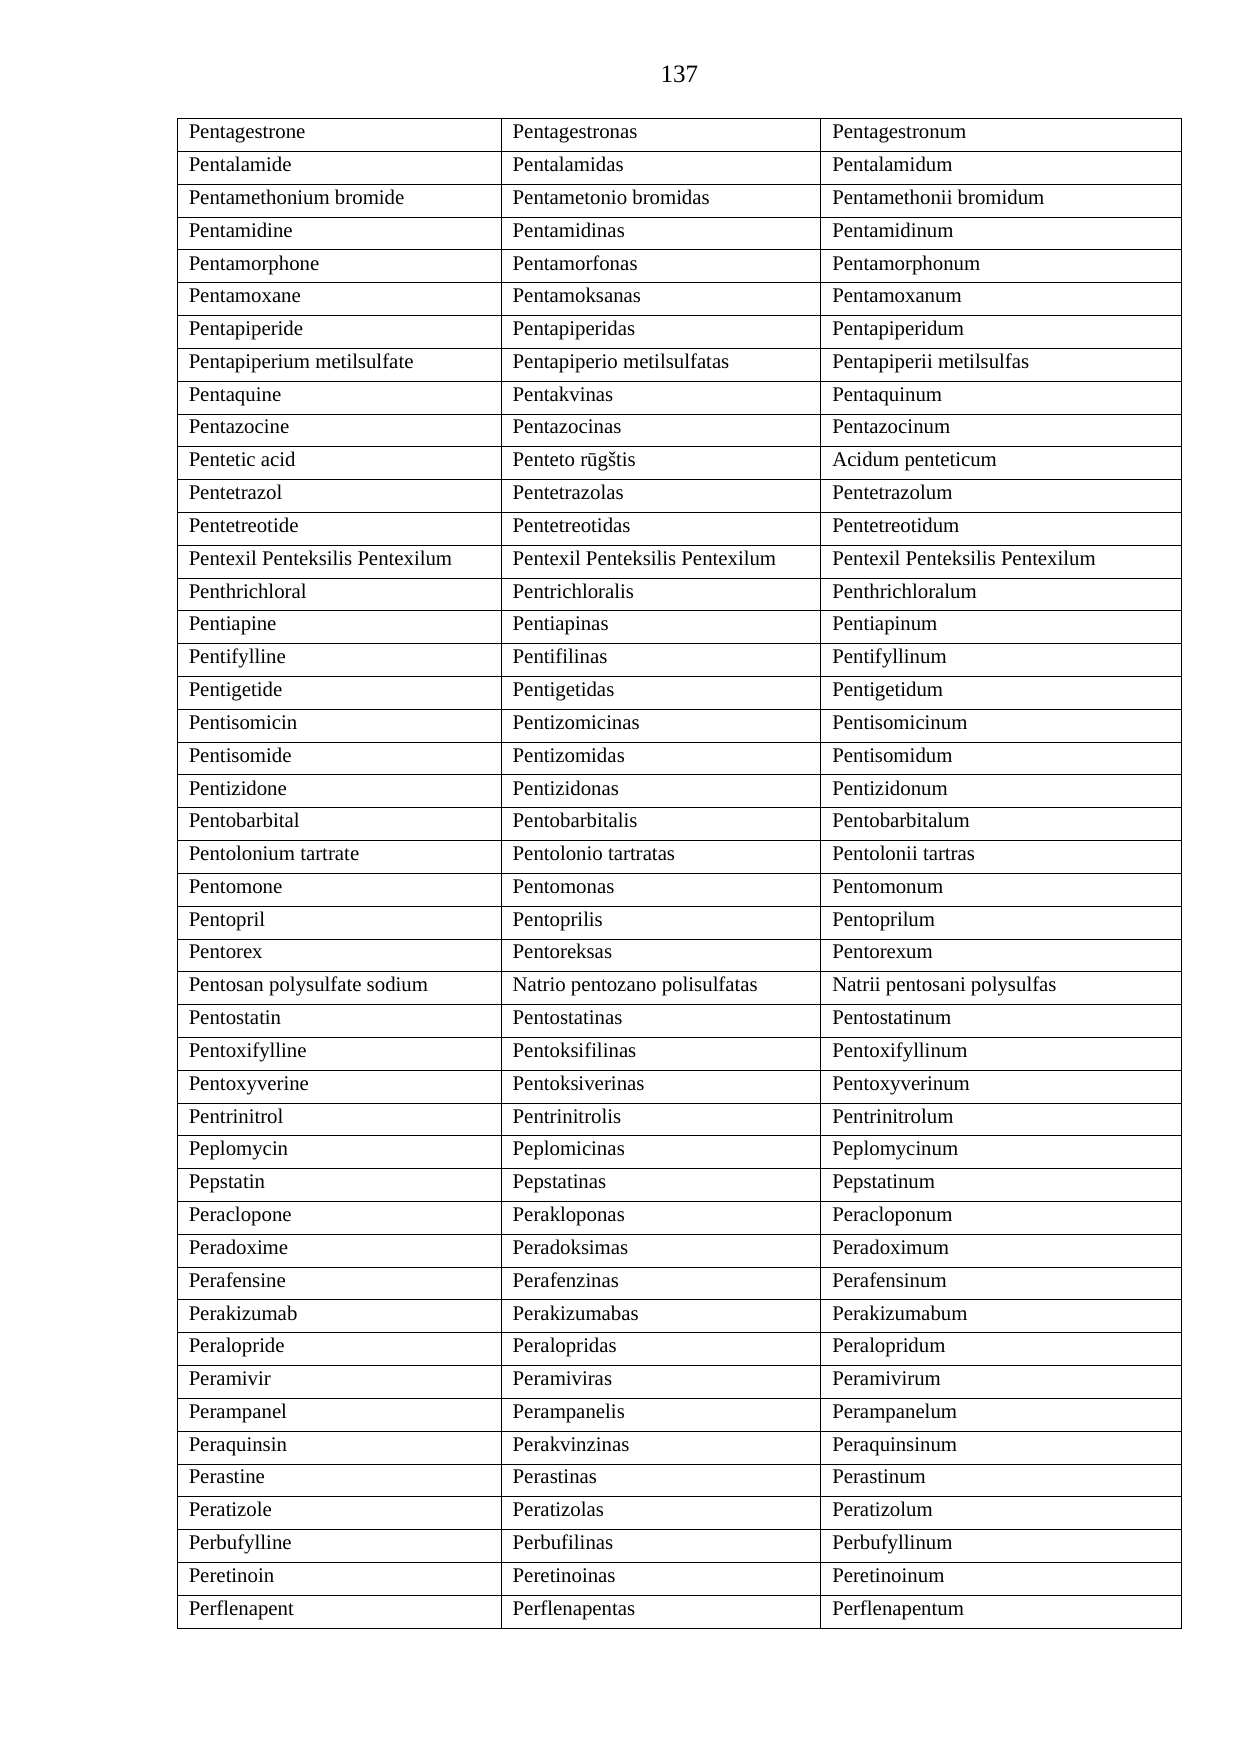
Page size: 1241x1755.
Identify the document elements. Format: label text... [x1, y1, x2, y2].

table_cell Peraclopone [178, 1202, 501, 1234]
table_cell Pentoksifilinas [502, 1038, 820, 1070]
table_cell Pentisomicin [178, 710, 501, 742]
table_cell Pentisomicinum [821, 710, 1181, 742]
table_cell Pentomone [178, 874, 501, 906]
table_cell Pentobarbitalis [502, 808, 820, 840]
table_cell Pentorexum [821, 940, 1181, 971]
table_cell Perflenapent [178, 1596, 501, 1627]
table_cell Pentopril [178, 907, 501, 938]
table_cell Pentizomicinas [502, 710, 820, 742]
table_cell Pentrinitrol [178, 1104, 501, 1135]
table_cell Peralopride [178, 1333, 501, 1365]
table_cell Pentoxifylline [178, 1038, 501, 1070]
table_cell Pentamorfonas [502, 250, 820, 282]
table_cell Peracloponum [821, 1202, 1181, 1234]
table_cell Pentisomidum [821, 743, 1181, 774]
table_cell Pentapiperidum [821, 316, 1181, 348]
table_cell Pentostatinum [821, 1005, 1181, 1037]
table_cell Pentamorphone [178, 250, 501, 282]
table_cell Pentamorphonum [821, 250, 1181, 282]
table_cell Pentazocinum [821, 415, 1181, 446]
table_cell Pentetreotidas [502, 513, 820, 545]
table_cell Pentetrazol [178, 480, 501, 512]
table_cell Pentametonio bromidas [502, 185, 820, 217]
table_cell Perampanelis [502, 1399, 820, 1431]
table_cell Pentobarbital [178, 808, 501, 840]
table_cell Peretinoinas [502, 1563, 820, 1595]
table_cell Pentapiperii metilsulfas [821, 349, 1181, 381]
table_cell Perakizumab [178, 1300, 501, 1332]
table_cell Peplomycinum [821, 1136, 1181, 1168]
table_cell Peplomicinas [502, 1136, 820, 1168]
table_cell Pentetreotide [178, 513, 501, 545]
table_cell Pepstatin [178, 1169, 501, 1201]
table_cell Pentamidine [178, 218, 501, 249]
table_cell Pentapiperio metilsulfatas [502, 349, 820, 381]
table_cell Pentizidonas [502, 775, 820, 807]
table_cell Pentiapinas [502, 611, 820, 643]
table_cell Pentetreotidum [821, 513, 1181, 545]
table_cell Peretinoin [178, 1563, 501, 1595]
table_cell Pentakvinas [502, 382, 820, 413]
table_cell Pentomonum [821, 874, 1181, 906]
table_cell Perampanelum [821, 1399, 1181, 1431]
table_cell Natrii pentosani polysulfas [821, 972, 1181, 1004]
table_cell Peretinoinum [821, 1563, 1181, 1595]
table_cell Pentifilinas [502, 644, 820, 676]
table_cell Pentoxyverine [178, 1071, 501, 1102]
table_cell Pentigetidas [502, 677, 820, 709]
table_cell Pentetrazolum [821, 480, 1181, 512]
table_cell Peradoxime [178, 1235, 501, 1267]
table_cell Pentigetidum [821, 677, 1181, 709]
table_cell Pentoprilum [821, 907, 1181, 938]
table_cell Pentaquine [178, 382, 501, 413]
table_cell Perastine [178, 1465, 501, 1496]
table_cell Perbufylline [178, 1530, 501, 1562]
table_cell Pentapiperidas [502, 316, 820, 348]
table_cell Pentapiperide [178, 316, 501, 348]
table_cell Pentobarbitalum [821, 808, 1181, 840]
table_cell Pentazocine [178, 415, 501, 446]
table_cell Pentexil Penteksilis Pentexilum [178, 546, 501, 577]
table_cell Pentiapine [178, 611, 501, 643]
table_cell Pentizidonum [821, 775, 1181, 807]
table_cell Pentrinitrolis [502, 1104, 820, 1135]
table_cell Pentizidone [178, 775, 501, 807]
table_cell Pentostatin [178, 1005, 501, 1037]
table_cell Pentagestronum [821, 119, 1181, 151]
table_cell Pentagestrone [178, 119, 501, 151]
table_cell Pentalamidas [502, 152, 820, 184]
table_cell Penthrichloralum [821, 579, 1181, 610]
table_cell Pentazocinas [502, 415, 820, 446]
table_cell Penteto rūgštis [502, 447, 820, 479]
table_cell Peralopridum [821, 1333, 1181, 1365]
table_cell Peradoksimas [502, 1235, 820, 1267]
table_cell Pentolonium tartrate [178, 841, 501, 873]
table_cell Pentalamidum [821, 152, 1181, 184]
table_cell Pentolonii tartras [821, 841, 1181, 873]
table_cell Pentomonas [502, 874, 820, 906]
table_cell Perafenzinas [502, 1268, 820, 1299]
table_cell Pentorex [178, 940, 501, 971]
table_cell Peralopridas [502, 1333, 820, 1365]
table_cell Pentetic acid [178, 447, 501, 479]
table_cell Perastinas [502, 1465, 820, 1496]
table_cell Pentaquinum [821, 382, 1181, 413]
table_cell Peradoximum [821, 1235, 1181, 1267]
table_cell Acidum penteticum [821, 447, 1181, 479]
table_cell Peramiviras [502, 1366, 820, 1398]
table_cell Peraquinsinum [821, 1432, 1181, 1463]
table_cell Pentamoxanum [821, 283, 1181, 315]
table_cell Pepstatinas [502, 1169, 820, 1201]
table_cell Peramivir [178, 1366, 501, 1398]
table_cell Pentoreksas [502, 940, 820, 971]
table_cell Perastinum [821, 1465, 1181, 1496]
table_cell Pentoksiverinas [502, 1071, 820, 1102]
table_cell Perafensine [178, 1268, 501, 1299]
table_cell Pentoprilis [502, 907, 820, 938]
table_cell Pentisomide [178, 743, 501, 774]
table_cell Pentigetide [178, 677, 501, 709]
table_cell Perampanel [178, 1399, 501, 1431]
table_cell Perakizumabum [821, 1300, 1181, 1332]
table_cell Pentrichloralis [502, 579, 820, 610]
table_cell Pentexil Penteksilis Pentexilum [821, 546, 1181, 577]
table_cell Pentoxyverinum [821, 1071, 1181, 1102]
table_cell Pentalamide [178, 152, 501, 184]
table_cell Penthrichloral [178, 579, 501, 610]
table_cell Pentoxifyllinum [821, 1038, 1181, 1070]
table_cell Pentiapinum [821, 611, 1181, 643]
table_cell Perbufilinas [502, 1530, 820, 1562]
table_cell Pepstatinum [821, 1169, 1181, 1201]
table_cell Pentetrazolas [502, 480, 820, 512]
table_cell Pentamethonii bromidum [821, 185, 1181, 217]
table_cell Perflenapentum [821, 1596, 1181, 1627]
table_cell Perbufyllinum [821, 1530, 1181, 1562]
table_cell Pentifylline [178, 644, 501, 676]
table_cell Perakizumabas [502, 1300, 820, 1332]
table_cell Perakloponas [502, 1202, 820, 1234]
table_cell Pentizomidas [502, 743, 820, 774]
table_cell Pentamethonium bromide [178, 185, 501, 217]
table_cell Pentosan polysulfate sodium [178, 972, 501, 1004]
table_cell Pentamidinum [821, 218, 1181, 249]
table_cell Pentagestronas [502, 119, 820, 151]
table_cell Peramivirum [821, 1366, 1181, 1398]
table_cell Pentostatinas [502, 1005, 820, 1037]
table_cell Natrio pentozano polisulfatas [502, 972, 820, 1004]
table_cell Pentamidinas [502, 218, 820, 249]
table_cell Pentexil Penteksilis Pentexilum [502, 546, 820, 577]
table_cell Pentifyllinum [821, 644, 1181, 676]
table_cell Perafensinum [821, 1268, 1181, 1299]
table_cell Pentolonio tartratas [502, 841, 820, 873]
table_cell Peratizolas [502, 1497, 820, 1529]
table_cell Pentapiperium metilsulfate [178, 349, 501, 381]
table_cell Perakvinzinas [502, 1432, 820, 1463]
table_cell Pentamoksanas [502, 283, 820, 315]
table_cell Peratizole [178, 1497, 501, 1529]
table_cell Peratizolum [821, 1497, 1181, 1529]
table_cell Peplomycin [178, 1136, 501, 1168]
table_cell Pentamoxane [178, 283, 501, 315]
table_cell Perflenapentas [502, 1596, 820, 1627]
table_cell Pentrinitrolum [821, 1104, 1181, 1135]
table_cell Peraquinsin [178, 1432, 501, 1463]
